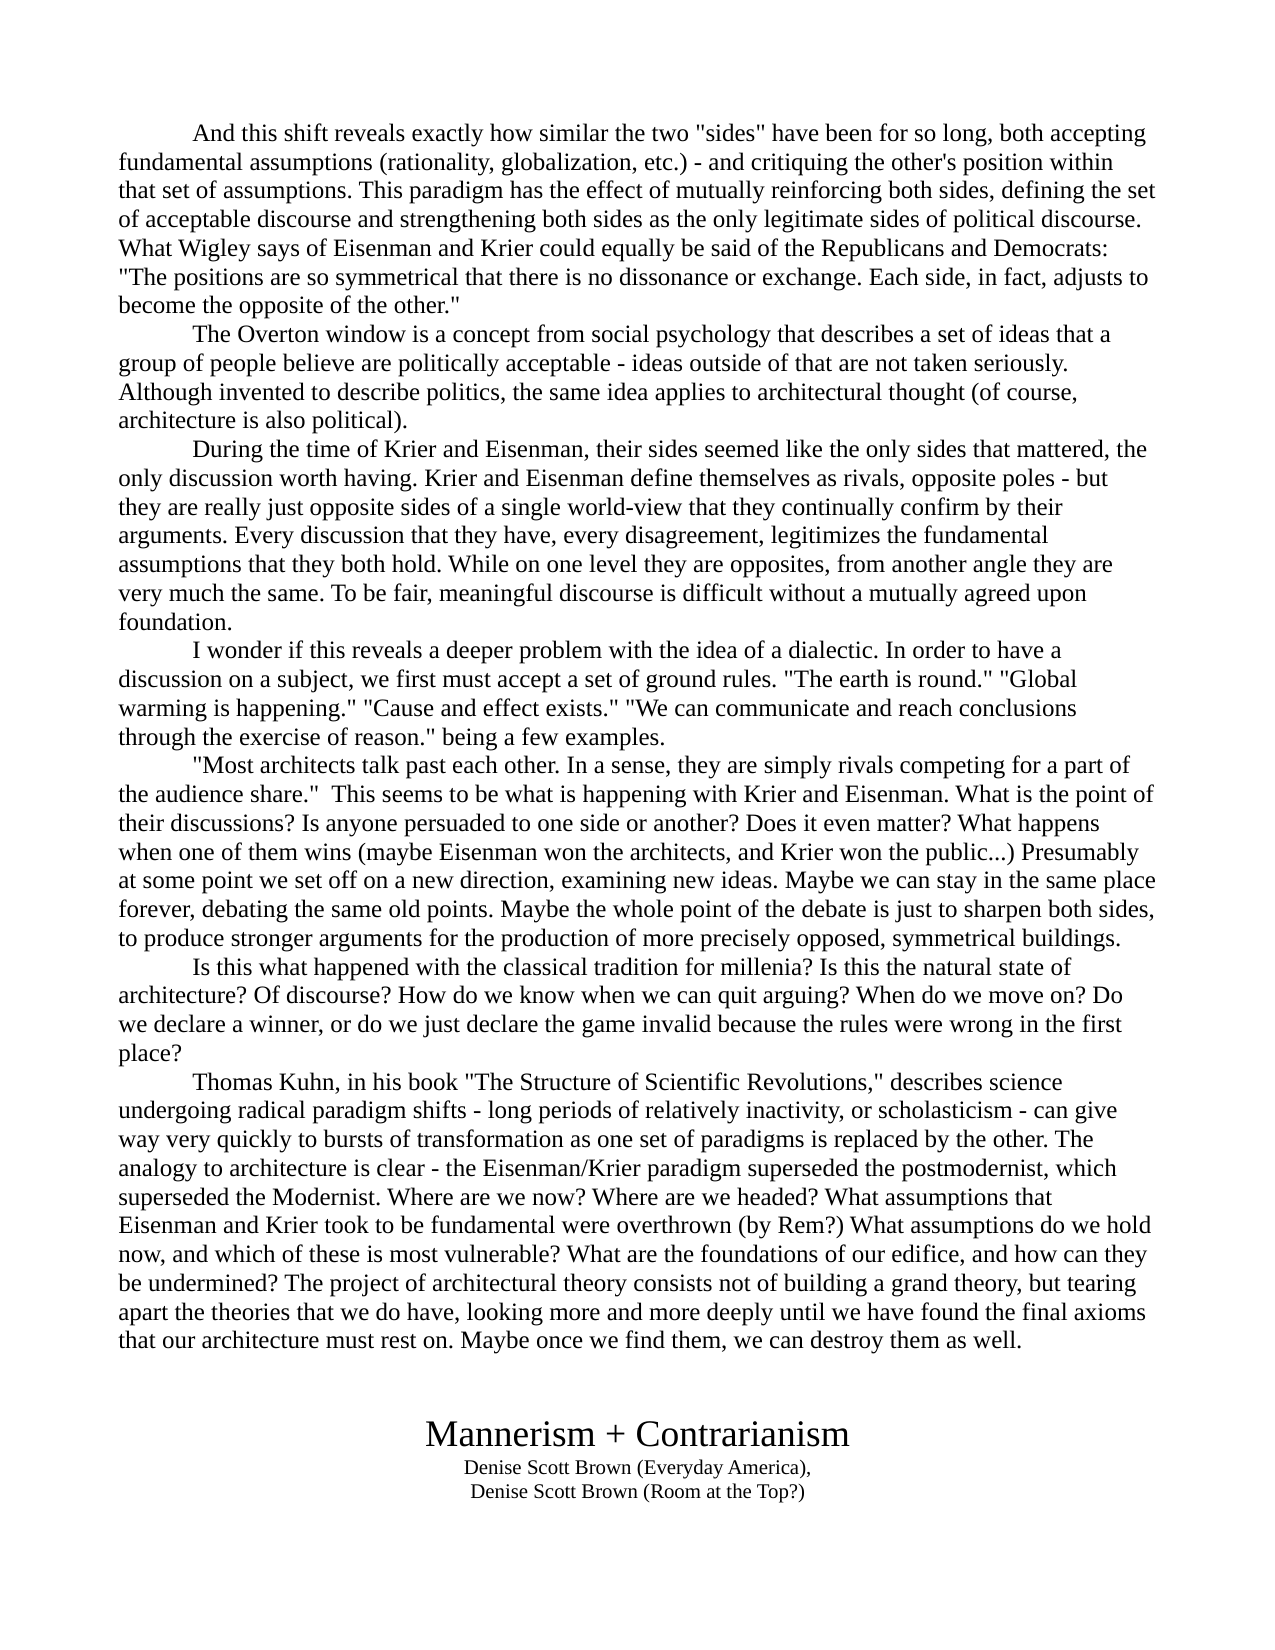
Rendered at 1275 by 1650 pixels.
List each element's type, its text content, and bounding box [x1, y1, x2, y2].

text The Overton window is a concept from social psychology that describes a set of ideas that a group of people believe are politically acceptable - ideas outside of that are not taken seriously. Although invented to describe politics, the same idea applies to architectural thought (of course, architecture is also political). [118, 319, 1157, 434]
text Denise Scott Brown (Room at the Top?) [118, 1479, 1157, 1503]
text I wonder if this reveals a deeper problem with the idea of a dialectic. In order to have a discussion on a subject, we first must accept a set of ground rules. "The earth is round." "Global warming is happening." "Cause and effect exists." "We can communicate and reach conclusions through the exercise of reason." being a few examples. [118, 636, 1157, 751]
text "Most architects talk past each other. In a sense, they are simply rivals competing for a part of the audience share." This seems to be what is happening with Krier and Eisenman. What is the point of their discussions? Is anyone persuaded to one side or another? Does it even matter? What happens when one of them wins (maybe Eisenman won the architects, and Krier won the public...) Presumably at some point we set off on a new direction, examining new ideas. Maybe we can stay in the same place forever, debating the same old points. Maybe the whole point of the debate is just to sharpen both sides, to produce stronger arguments for the production of more precisely opposed, symmetrical buildings. [118, 751, 1157, 952]
text Mannerism + Contrarianism [118, 1412, 1157, 1455]
text During the time of Krier and Eisenman, their sides seemed like the only sides that mattered, the only discussion worth having. Krier and Eisenman define themselves as rivals, opposite poles - but they are really just opposite sides of a single world-view that they continually confirm by their arguments. Every discussion that they have, every disagreement, legitimizes the fundamental assumptions that they both hold. While on one level they are opposites, from another angle they are very much the same. To be fair, meaningful discourse is difficult without a mutually agreed upon foundation. [118, 434, 1157, 636]
text And this shift reveals exactly how similar the two "sides" have been for so long, both accepting fundamental assumptions (rationality, globalization, etc.) - and critiquing the other's position within that set of assumptions. This paradigm has the effect of mutually reinforcing both sides, defining the set of acceptable discourse and strengthening both sides as the only legitimate sides of political discourse. What Wigley says of Eisenman and Krier could equally be said of the Republicans and Democrats: "The positions are so symmetrical that there is no dissonance or exchange. Each side, in fact, adjusts to become the opposite of the other." [118, 118, 1157, 319]
text Thomas Kuhn, in his book "The Structure of Scientific Revolutions," describes science undergoing radical paradigm shifts - long periods of relatively inactivity, or scholasticism - can give way very quickly to bursts of transformation as one set of paradigms is replaced by the other. The analogy to architecture is clear - the Eisenman/Krier paradigm superseded the postmodernist, which superseded the Modernist. Where are we now? Where are we headed? What assumptions that Eisenman and Krier took to be fundamental were overthrown (by Rem?) What assumptions do we hold now, and which of these is most vulnerable? What are the foundations of our edifice, and how can they be undermined? The project of architectural theory consists not of building a grand theory, but tearing apart the theories that we do have, looking more and more deeply until we have found the final axioms that our architecture must rest on. Maybe once we find them, we can destroy them as well. [118, 1067, 1157, 1354]
text Denise Scott Brown (Everyday America), [118, 1455, 1157, 1479]
text Is this what happened with the classical tradition for millenia? Is this the natural state of architecture? Of discourse? How do we know when we can quit arguing? When do we move on? Do we declare a winner, or do we just declare the game invalid because the rules were wrong in the first place? [118, 952, 1157, 1067]
